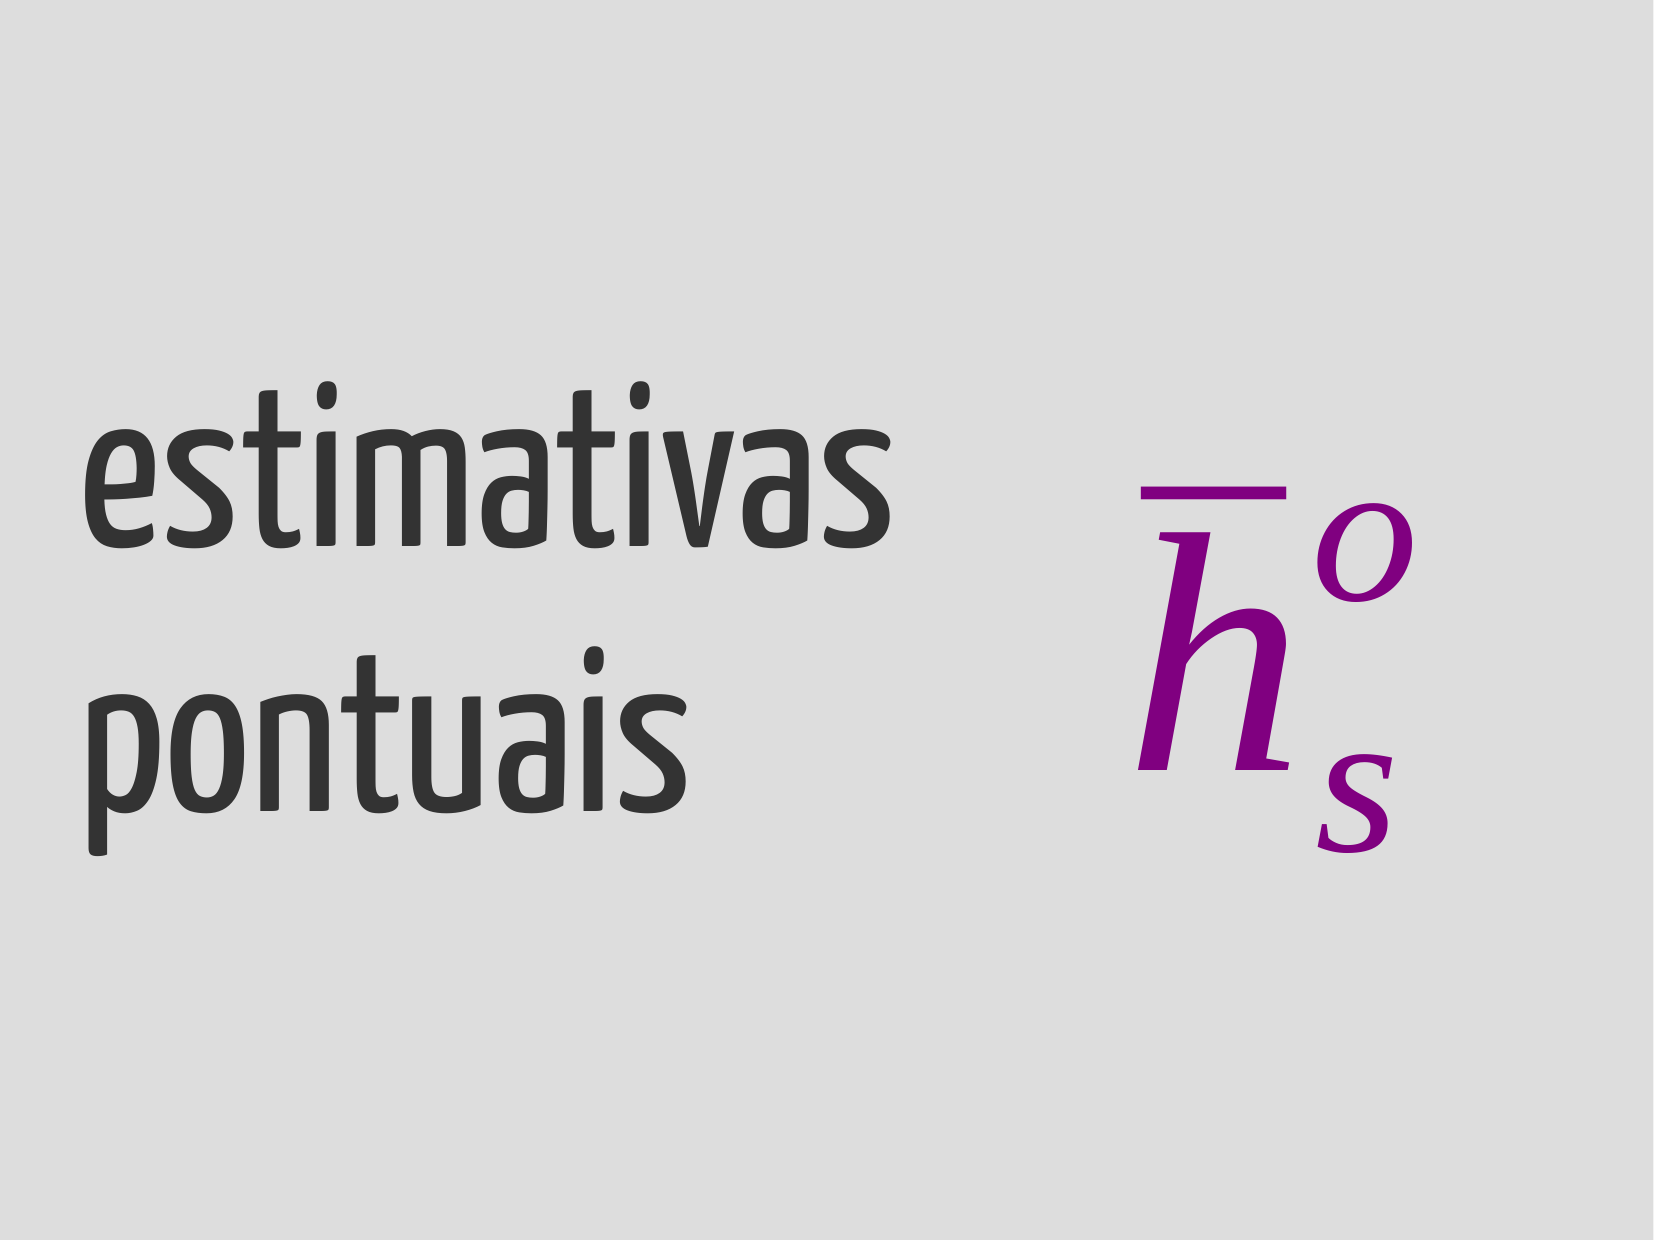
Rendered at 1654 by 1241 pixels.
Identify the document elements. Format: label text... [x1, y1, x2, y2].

chart [1110, 416, 1433, 897]
title estimativas pontuais [78, 25, 1259, 1159]
